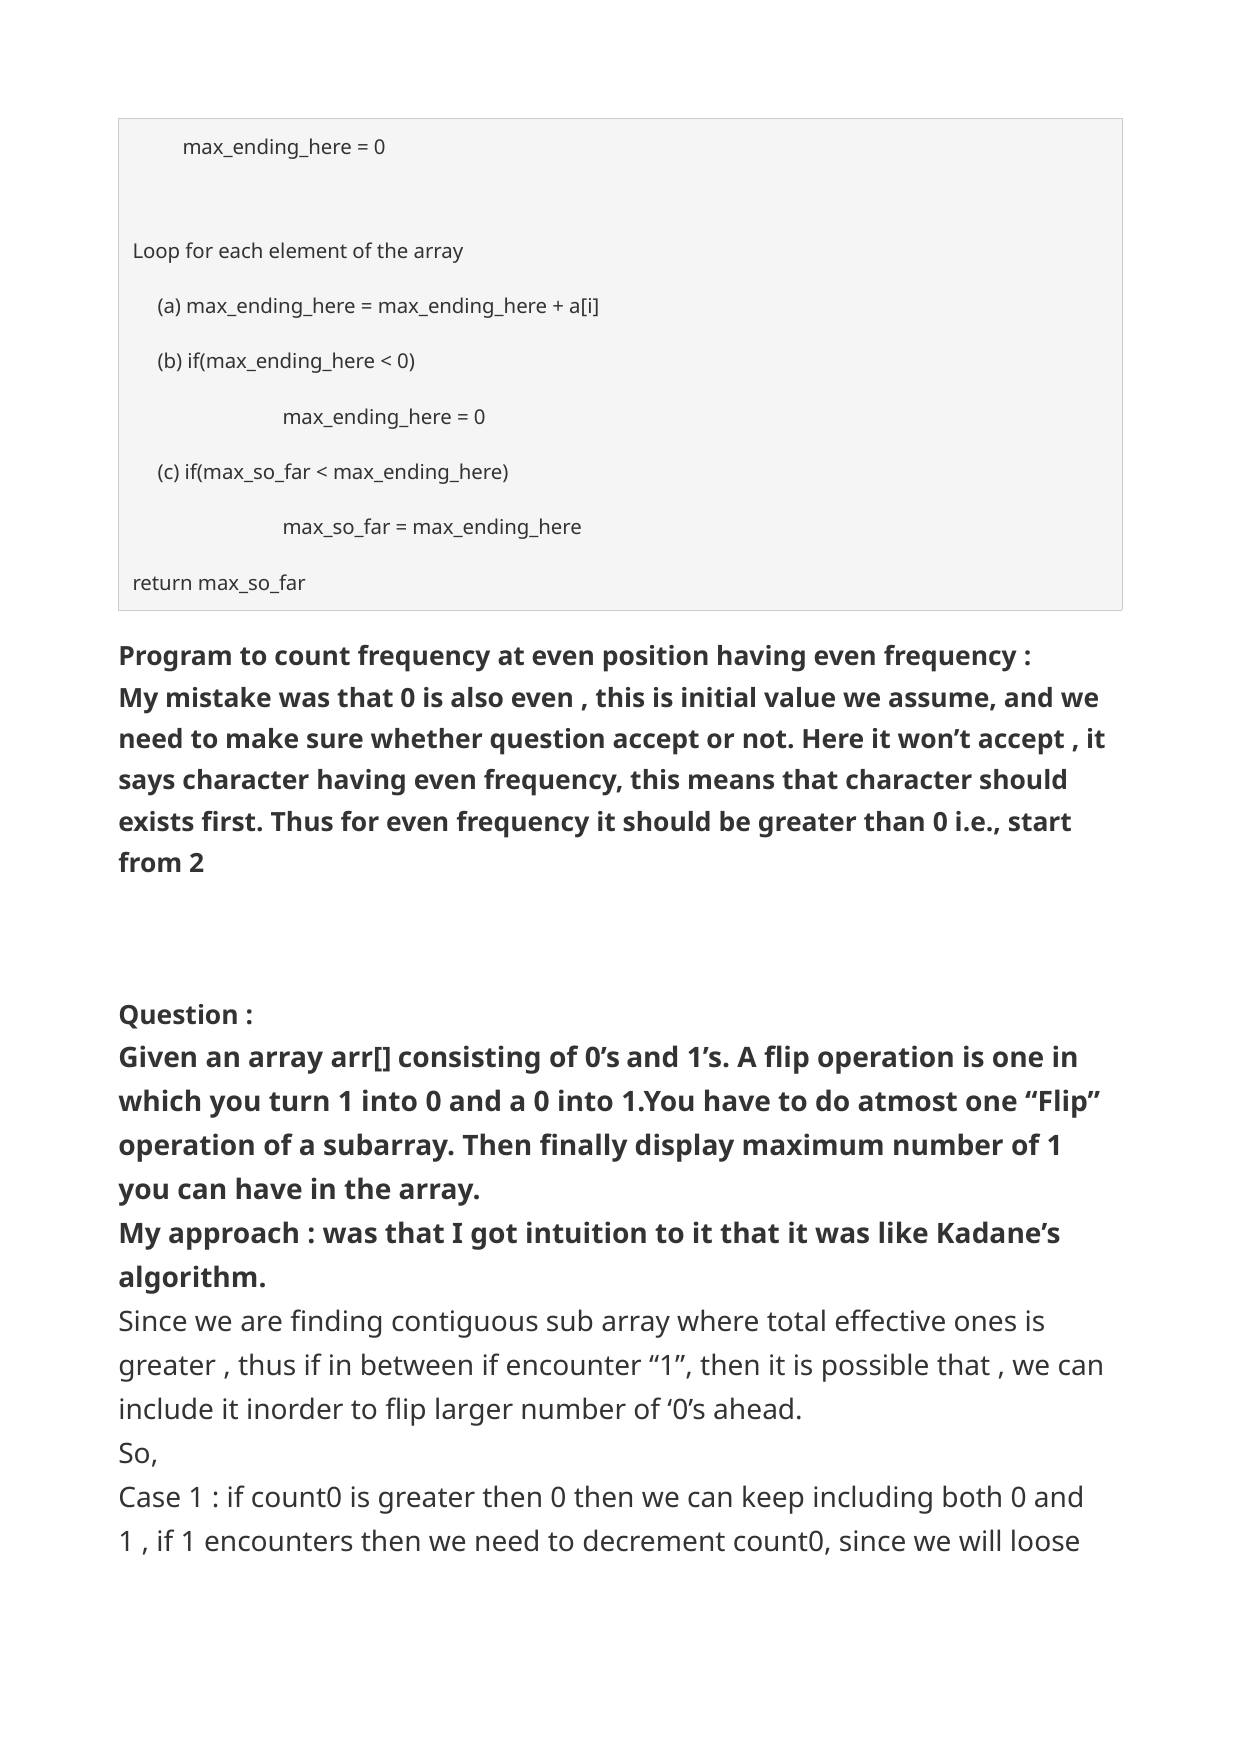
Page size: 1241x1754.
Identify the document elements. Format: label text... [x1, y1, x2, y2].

text (c) if(max_so_far < max_ending_here) [119, 443, 1122, 486]
text (b) if(max_ending_here < 0) [119, 333, 1122, 375]
text Since we are finding contiguous sub array where total effective ones is greater , thus if in between if encounter “1”, then it is possible that , we can include it inorder to flip larger number of ‘0’s ahead. [118, 1301, 1122, 1428]
text (a) max_ending_here = max_ending_here + a[i] [119, 277, 1122, 320]
text Program to count frequency at even position having even frequency : [118, 637, 1122, 673]
text Case 1 : if count0 is greater then 0 then we can keep including both 0 and 1 , if 1 encounters then we need to decrement count0, since we will loose [118, 1478, 1122, 1560]
text My approach : was that I got intuition to it that it was like Kadane’s algorithm. [118, 1213, 1122, 1296]
text My mistake was that 0 is also even , this is initial value we assume, and we need to make sure whether question accept or not. Here it won’t accept , it says character having even frequency, this means that character should exists first. Thus for even frequency it should be greater than 0 i.e., start from 2 [118, 679, 1122, 880]
text Given an array arr[] consisting of 0’s and 1’s. A flip operation is one in which you turn 1 into 0 and a 0 into 1.You have to do atmost one “Flip” operation of a subarray. Then finally display maximum number of 1 you can have in the array. [118, 1037, 1122, 1208]
text So, [118, 1434, 1122, 1472]
text max_so_far = max_ending_here [119, 499, 1122, 541]
text max_ending_here = 0 [119, 388, 1122, 430]
text max_ending_here = 0 [119, 119, 1122, 160]
text return max_so_far [119, 554, 1122, 610]
text Question : [118, 996, 1122, 1032]
text Loop for each element of the array [119, 223, 1122, 264]
